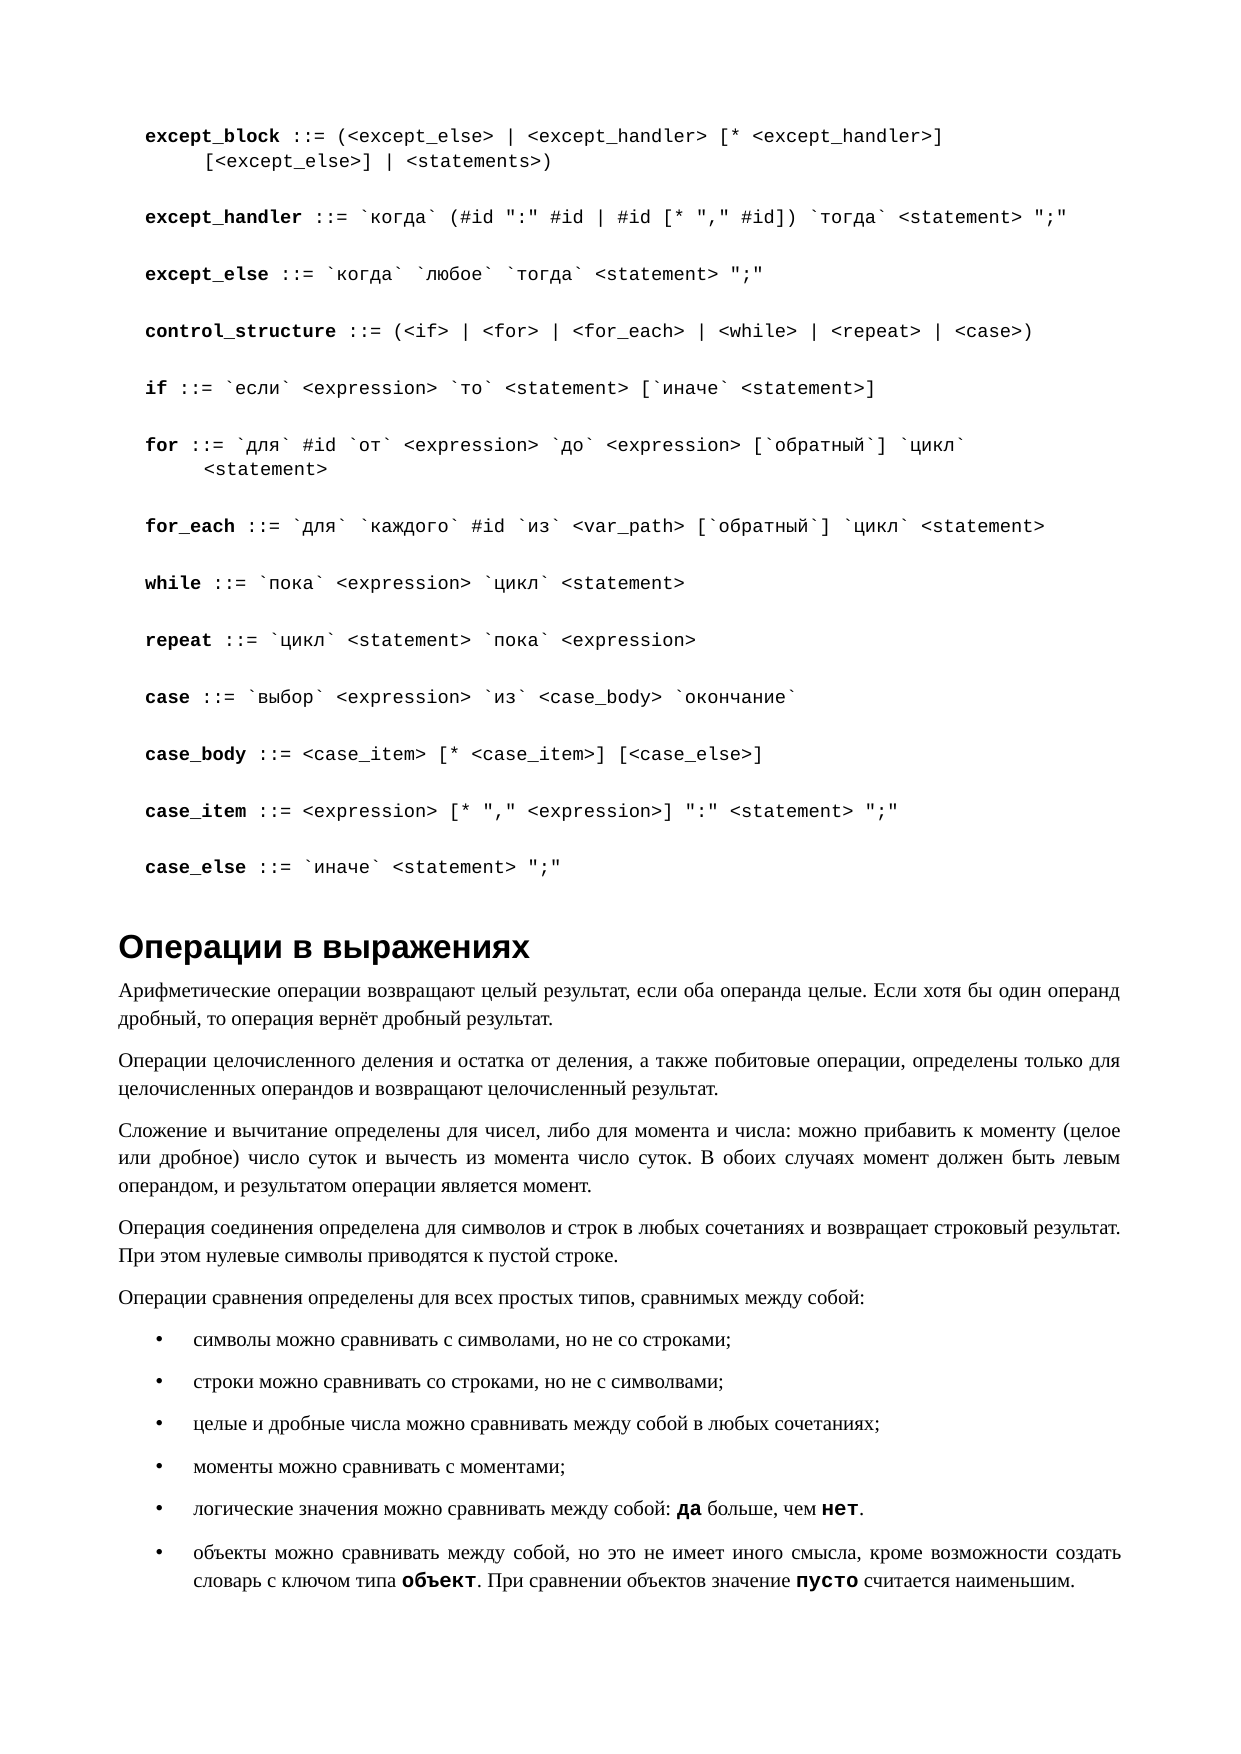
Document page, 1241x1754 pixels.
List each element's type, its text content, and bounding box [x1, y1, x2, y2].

list целые и дробные числа можно сравнивать между собой в любых сочетаниях; [156, 1411, 1122, 1435]
text case_else ::= `иначе` <statement> ";" [136, 849, 1104, 888]
text Сложение и вычитание определены для чисел, либо для момента и числа: можно прибавить к моменту (целое или дробное) число суток и вычесть из момента число суток. В обоих случаях момент должен быть левым операндом, и результатом операции является момент. [118, 1118, 1122, 1197]
text if ::= `если` <expression> `то` <statement> [`иначе` <statement>] [136, 370, 1104, 400]
text control_structure ::= (<if> | <for> | <for_each> | <while> | <repeat> | <case>) [136, 313, 1104, 343]
text case_item ::= <expression> [* "," <expression>] ":" <statement> ";" [136, 792, 1104, 823]
text except_block ::= (<except_else> | <except_handler> [* <except_handler>] [<except_else>] | <statements>) [136, 118, 1104, 173]
text Арифметические операции возвращают целый результат, если оба операнда целые. Если хотя бы один операнд дробный, то операция вернёт дробный результат. [118, 978, 1122, 1030]
text case_body ::= <case_item> [* <case_item>] [<case_else>] [136, 736, 1104, 766]
text for_each ::= `для` `каждого` #id `из` <var_path> [`обратный`] `цикл` <statement> [136, 508, 1104, 538]
text for ::= `для` #id `от` <expression> `до` <expression> [`обратный`] `цикл` <statement> [136, 427, 1104, 481]
list строки можно сравнивать со строками, но не с символвами; [156, 1369, 1122, 1393]
text Операция соединения определена для символов и строк в любых сочетаниях и возвращает строковый результат. При этом нулевые символы приводятся к пустой строке. [118, 1215, 1122, 1267]
list символы можно сравнивать с символами, но не со строками; [156, 1327, 1122, 1351]
subtitle Операции в выражениях [118, 927, 1122, 966]
list моменты можно сравнивать с моментами; [156, 1453, 1122, 1478]
text case ::= `выбор` <expression> `из` <case_body> `окончание` [136, 679, 1104, 709]
text Операции сравнения определены для всех простых типов, сравнимых между собой: [118, 1285, 1122, 1309]
text repeat ::= `цикл` <statement> `пока` <expression> [136, 622, 1104, 652]
list логические значения можно сравнивать между собой: да больше, чем нет. [156, 1496, 1122, 1521]
list объекты можно сравнивать между собой, но это не имеет иного смысла, кроме возможности создать словарь с ключом типа объект. При сравнении объектов значение пусто считается наименьшим. [156, 1540, 1122, 1593]
text while ::= `пока` <expression> `цикл` <statement> [136, 565, 1104, 595]
text except_handler ::= `когда` (#id ":" #id | #id [* "," #id]) `тогда` <statement> ";" [136, 199, 1104, 229]
text except_else ::= `когда` `любое` `тогда` <statement> ";" [136, 256, 1104, 286]
text Операции целочисленного деления и остатка от деления, а также побитовые операции, определены только для целочисленных операндов и возвращают целочисленный результат. [118, 1048, 1122, 1099]
